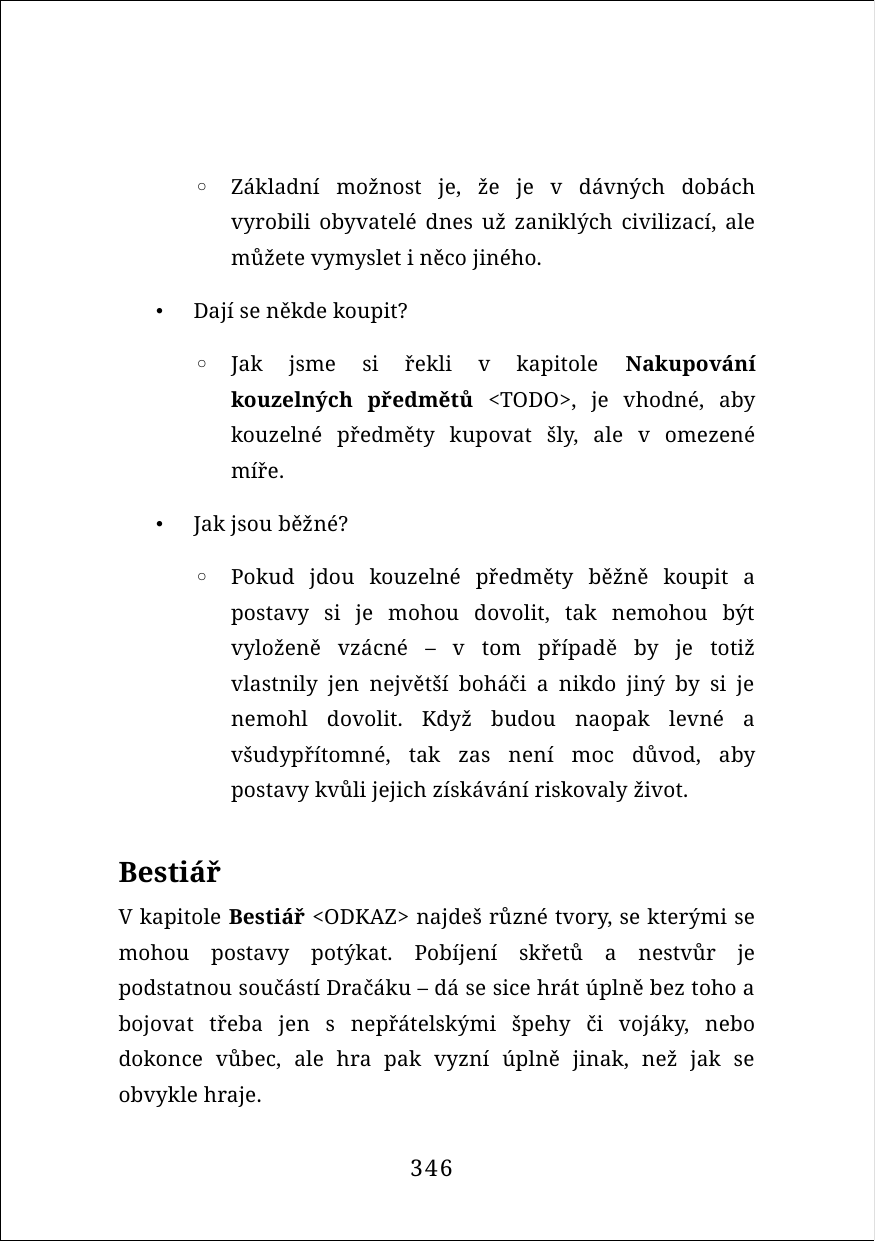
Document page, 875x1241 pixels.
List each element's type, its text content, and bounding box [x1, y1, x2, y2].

subtitle Bestiář [118, 852, 756, 891]
list Jak jsou běžné? [156, 509, 756, 537]
list Jak jsme si řekli v kapitole Nakupování kouzelných předmětů <TODO>, je vhodné, aby kouzelné předměty kupovat šly, ale v omezené míře. [193, 349, 756, 484]
list Dají se někde koupit? [156, 296, 756, 324]
list Základní možnost je, že je v dávných dobách vyrobili obyvatelé dnes už zaniklých civilizací, ale můžete vymyslet i něco jiného. [193, 172, 756, 271]
list Pokud jdou kouzelné předměty běžně koupit a postavy si je mohou dovolit, tak nemohou být vyloženě vzácné – v tom případě by je totiž vlastnily jen největší boháči a nikdo jiný by si je nemohl dovolit. Když budou naopak levné a všudypřítomné, tak zas není moc důvod, aby postavy kvůli jejich získávání riskovaly život. [193, 562, 756, 804]
text V kapitole Bestiář <ODKAZ> najdeš různé tvory, se kterými se mohou postavy potýkat. Pobíjení skřetů a nestvůr je podstatnou součástí Dračáku – dá se sice hrát úplně bez toho a bojovat třeba jen s nepřátelskými špehy či vojáky, nebo dokonce vůbec, ale hra pak vyzní úplně jinak, než jak se obvykle hraje. [118, 902, 756, 1108]
